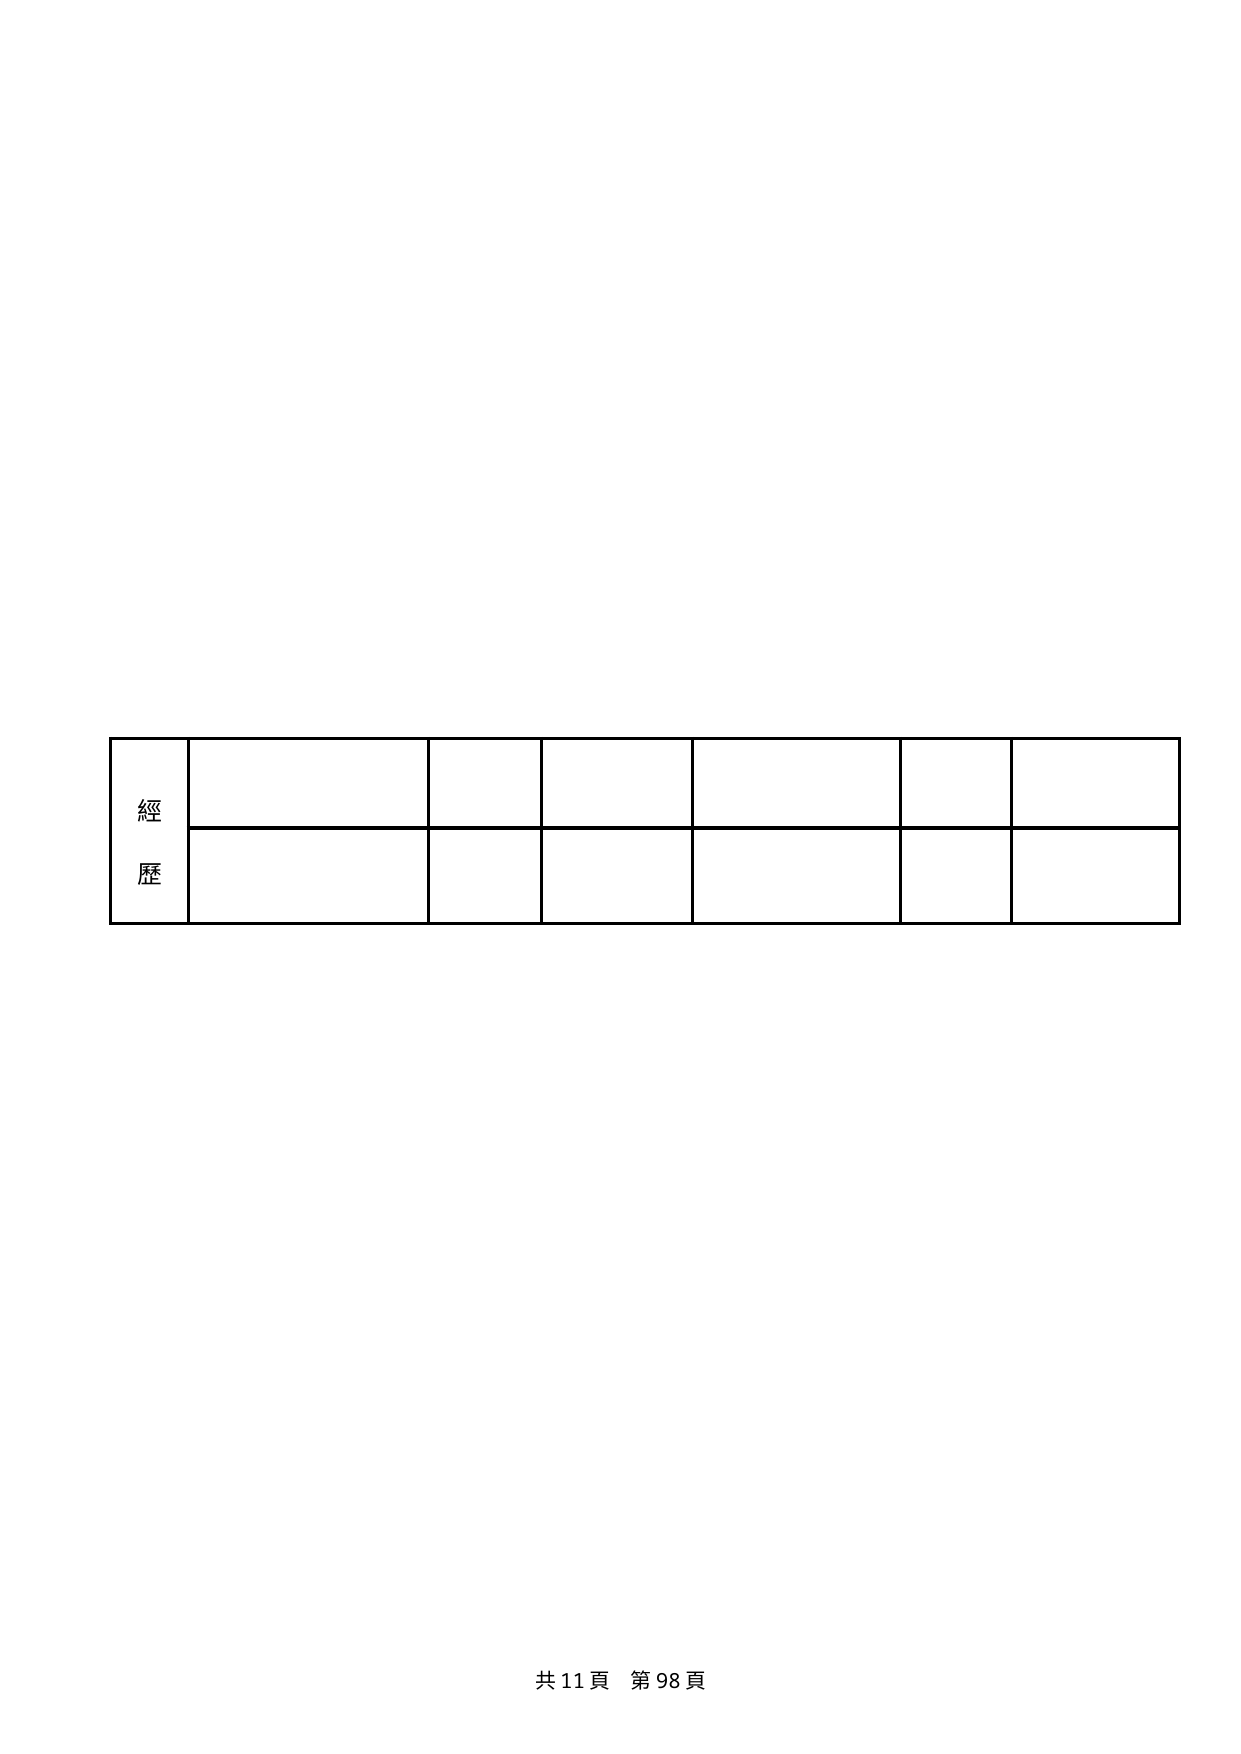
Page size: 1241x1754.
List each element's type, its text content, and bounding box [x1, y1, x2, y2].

table_cell [694, 830, 899, 922]
table_cell [902, 740, 1010, 826]
table_cell [430, 830, 540, 922]
table_cell [902, 830, 1010, 922]
table_cell [543, 830, 691, 922]
table_cell 經 歷 [112, 740, 187, 922]
table_cell [190, 830, 427, 922]
table_cell [1013, 830, 1178, 922]
table_cell [190, 740, 427, 826]
table_cell [430, 740, 540, 826]
table_cell [694, 740, 899, 826]
table_cell [543, 740, 691, 826]
table_cell [1013, 740, 1178, 826]
